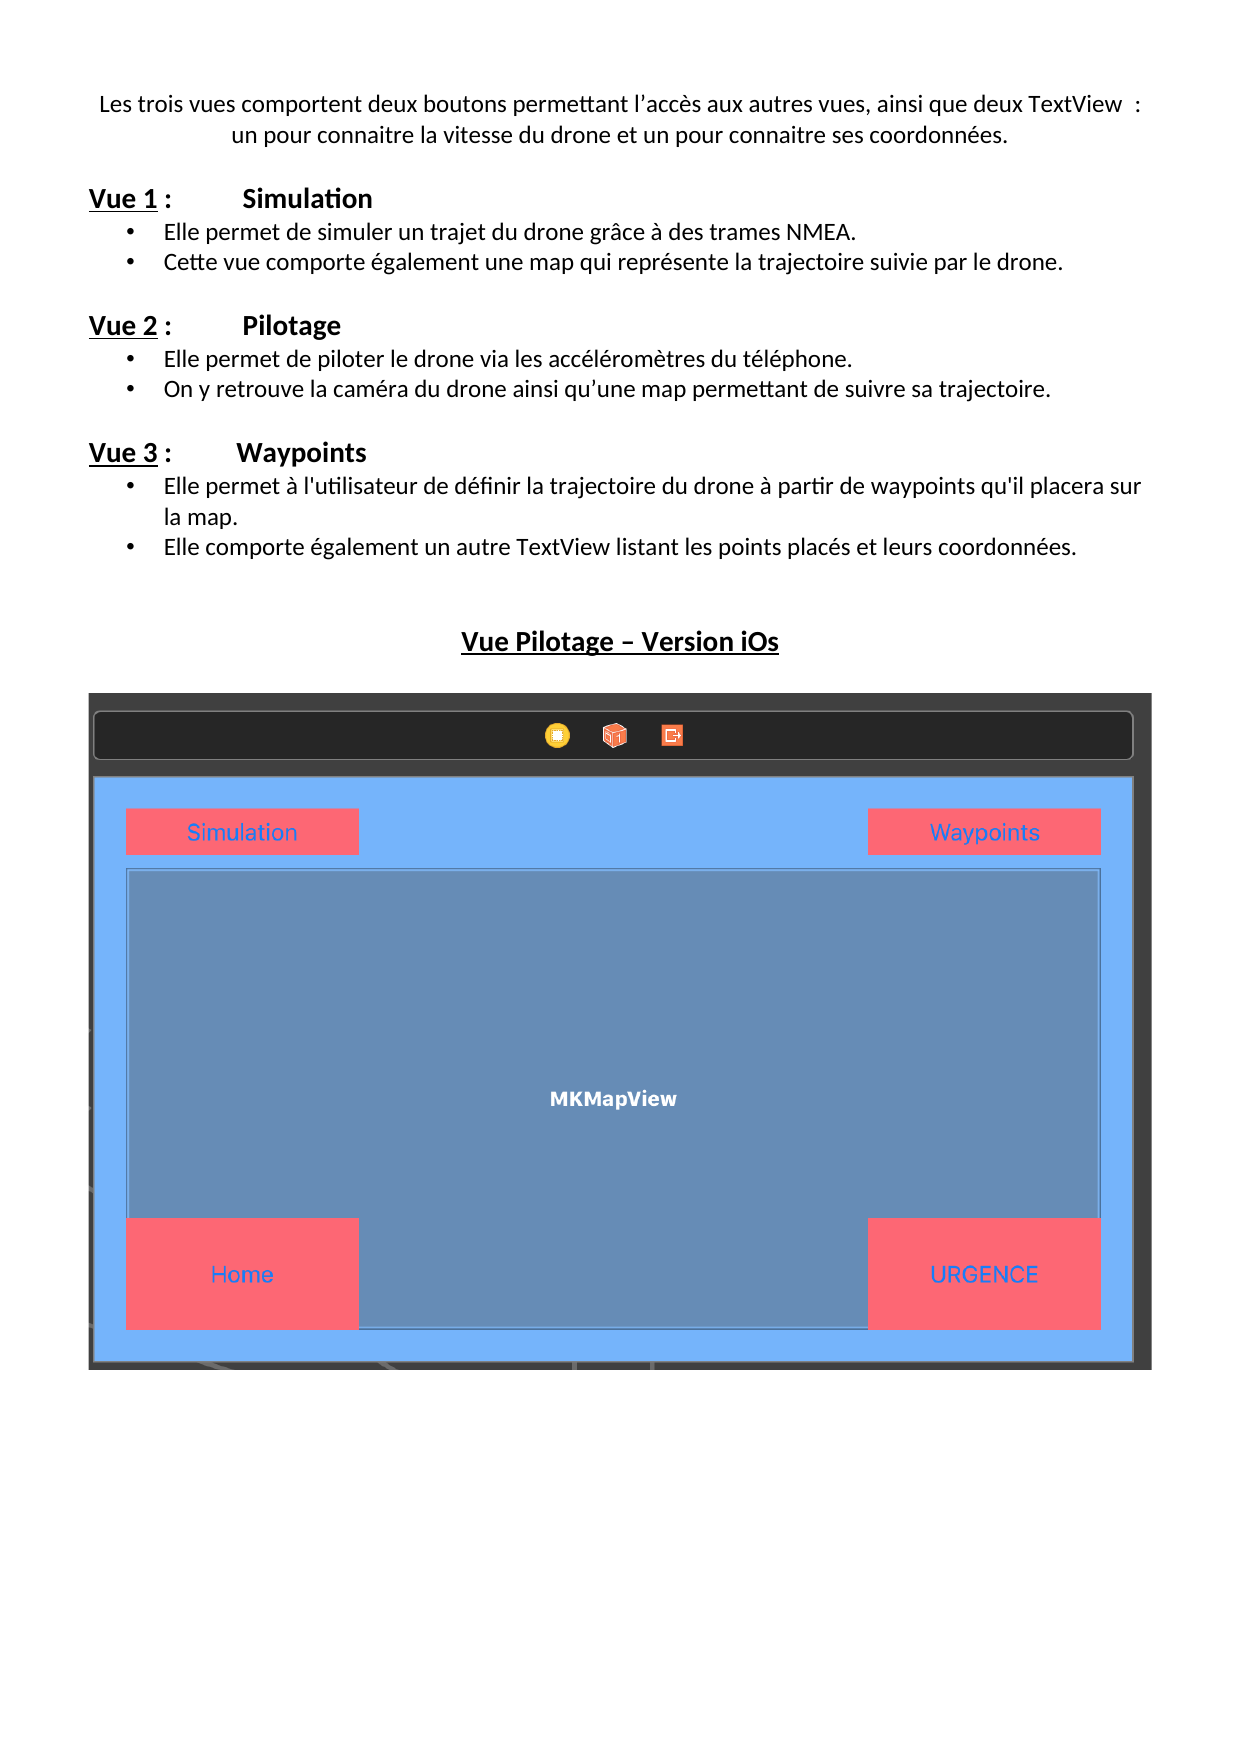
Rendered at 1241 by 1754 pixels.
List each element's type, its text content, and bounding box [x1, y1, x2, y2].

list Elle permet de simuler un trajet du drone grâce à des trames NMEA. [126, 216, 1152, 246]
text Vue Pilotage – Version iOs [88, 623, 1152, 658]
list Elle comporte également un autre TextView listant les points placés et leurs coordonnées. [126, 531, 1152, 562]
text Vue 1 : Simulation [88, 180, 1152, 216]
text Les trois vues comportent deux boutons permettant l’accès aux autres vues, ainsi que deux TextView : un pour connaitre la vitesse du drone et un pour connaitre ses coordonnées. [88, 88, 1152, 149]
text Vue 3 : Waypoints [88, 434, 1152, 470]
list Elle permet de piloter le drone via les accéléromètres du téléphone. [126, 343, 1152, 373]
list Elle permet à l'utilisateur de définir la trajectoire du drone à partir de waypoints qu'il placera sur la map. [126, 470, 1152, 531]
picture [88, 693, 1152, 1370]
list Cette vue comporte également une map qui représente la trajectoire suivie par le drone. [126, 246, 1152, 277]
text Vue 2 : Pilotage [88, 307, 1152, 343]
list On y retrouve la caméra du drone ainsi qu’une map permettant de suivre sa trajectoire. [126, 373, 1152, 404]
